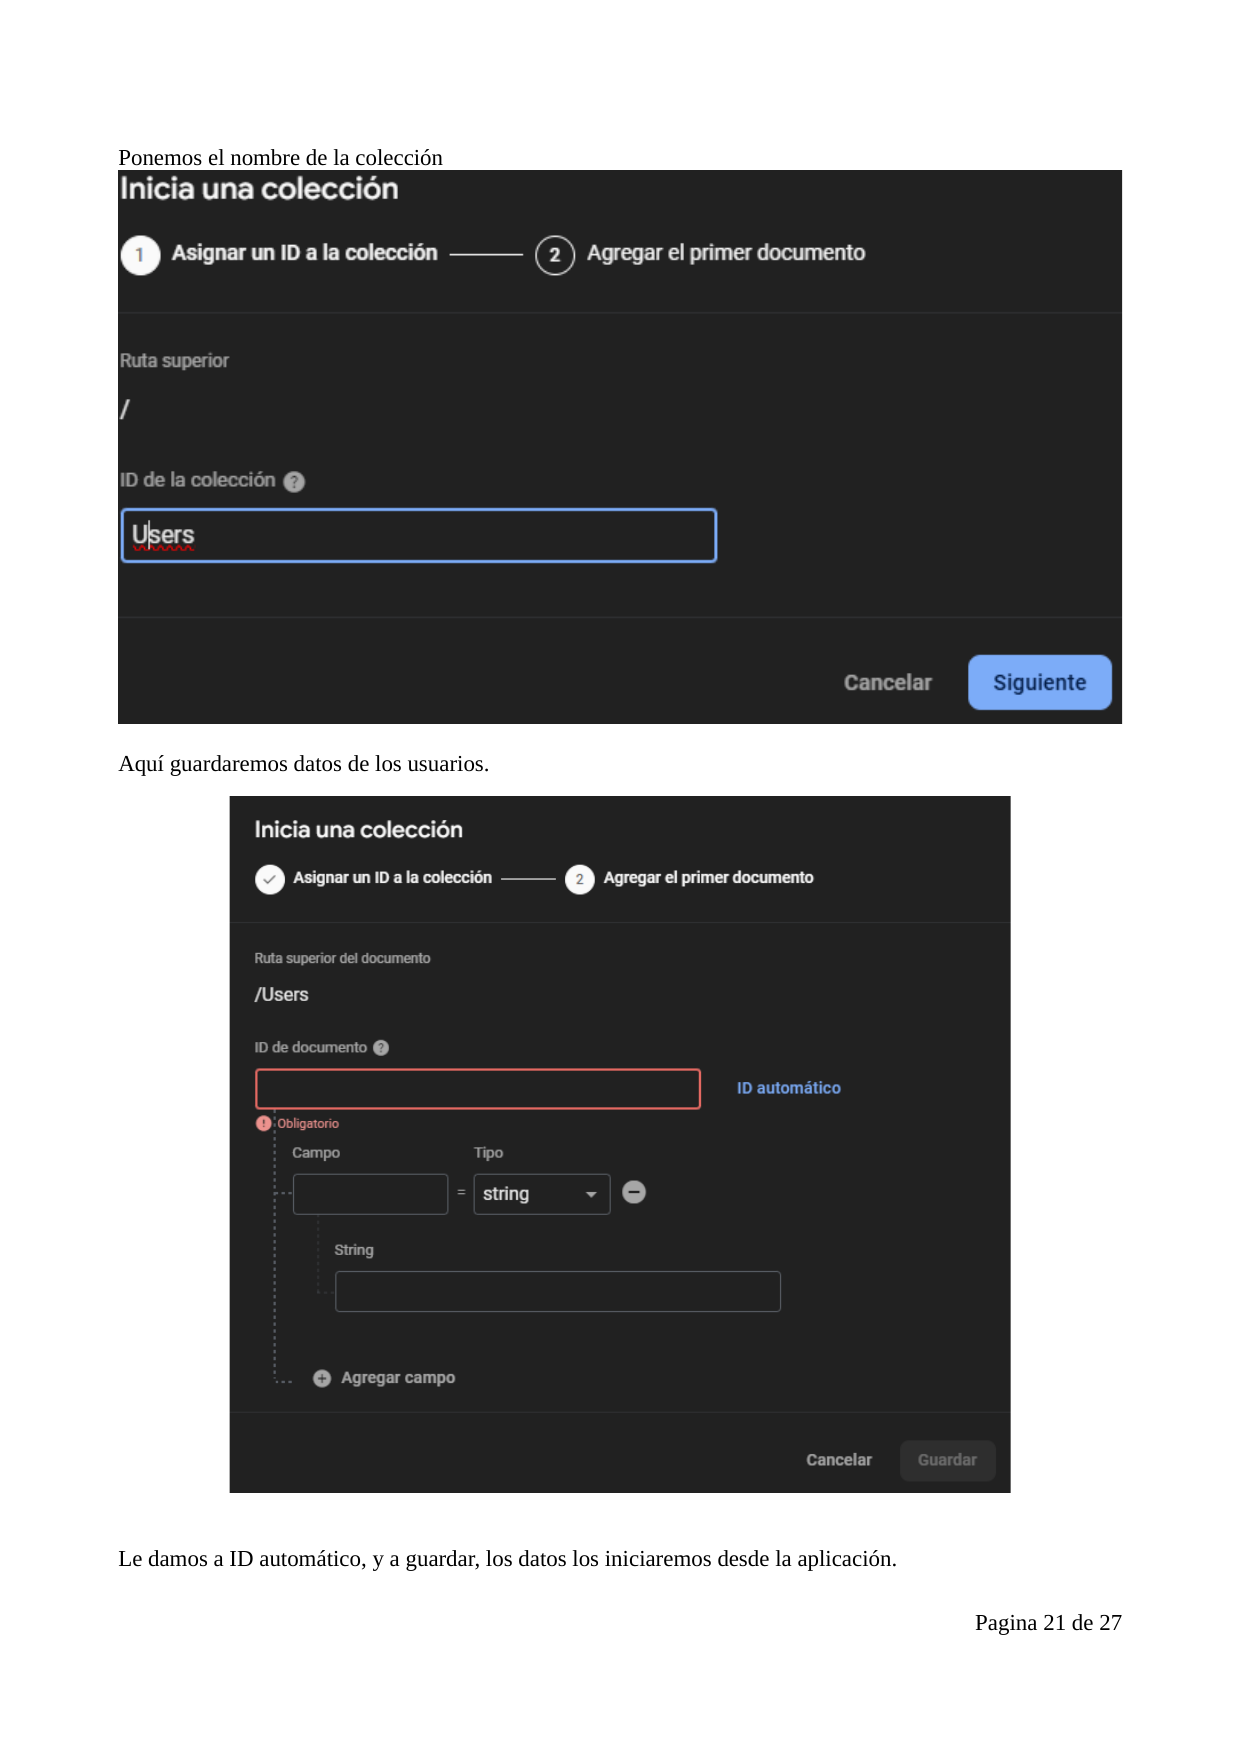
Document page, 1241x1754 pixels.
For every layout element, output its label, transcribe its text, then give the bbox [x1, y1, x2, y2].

picture [118, 170, 1123, 724]
picture [229, 796, 1011, 1493]
text Ponemos el nombre de la colección [118, 144, 1122, 170]
text Le damos a ID automático, y a guardar, los datos los iniciaremos desde la aplicación. [118, 1545, 1122, 1572]
text Aquí guardaremos datos de los usuarios. [118, 750, 1122, 777]
